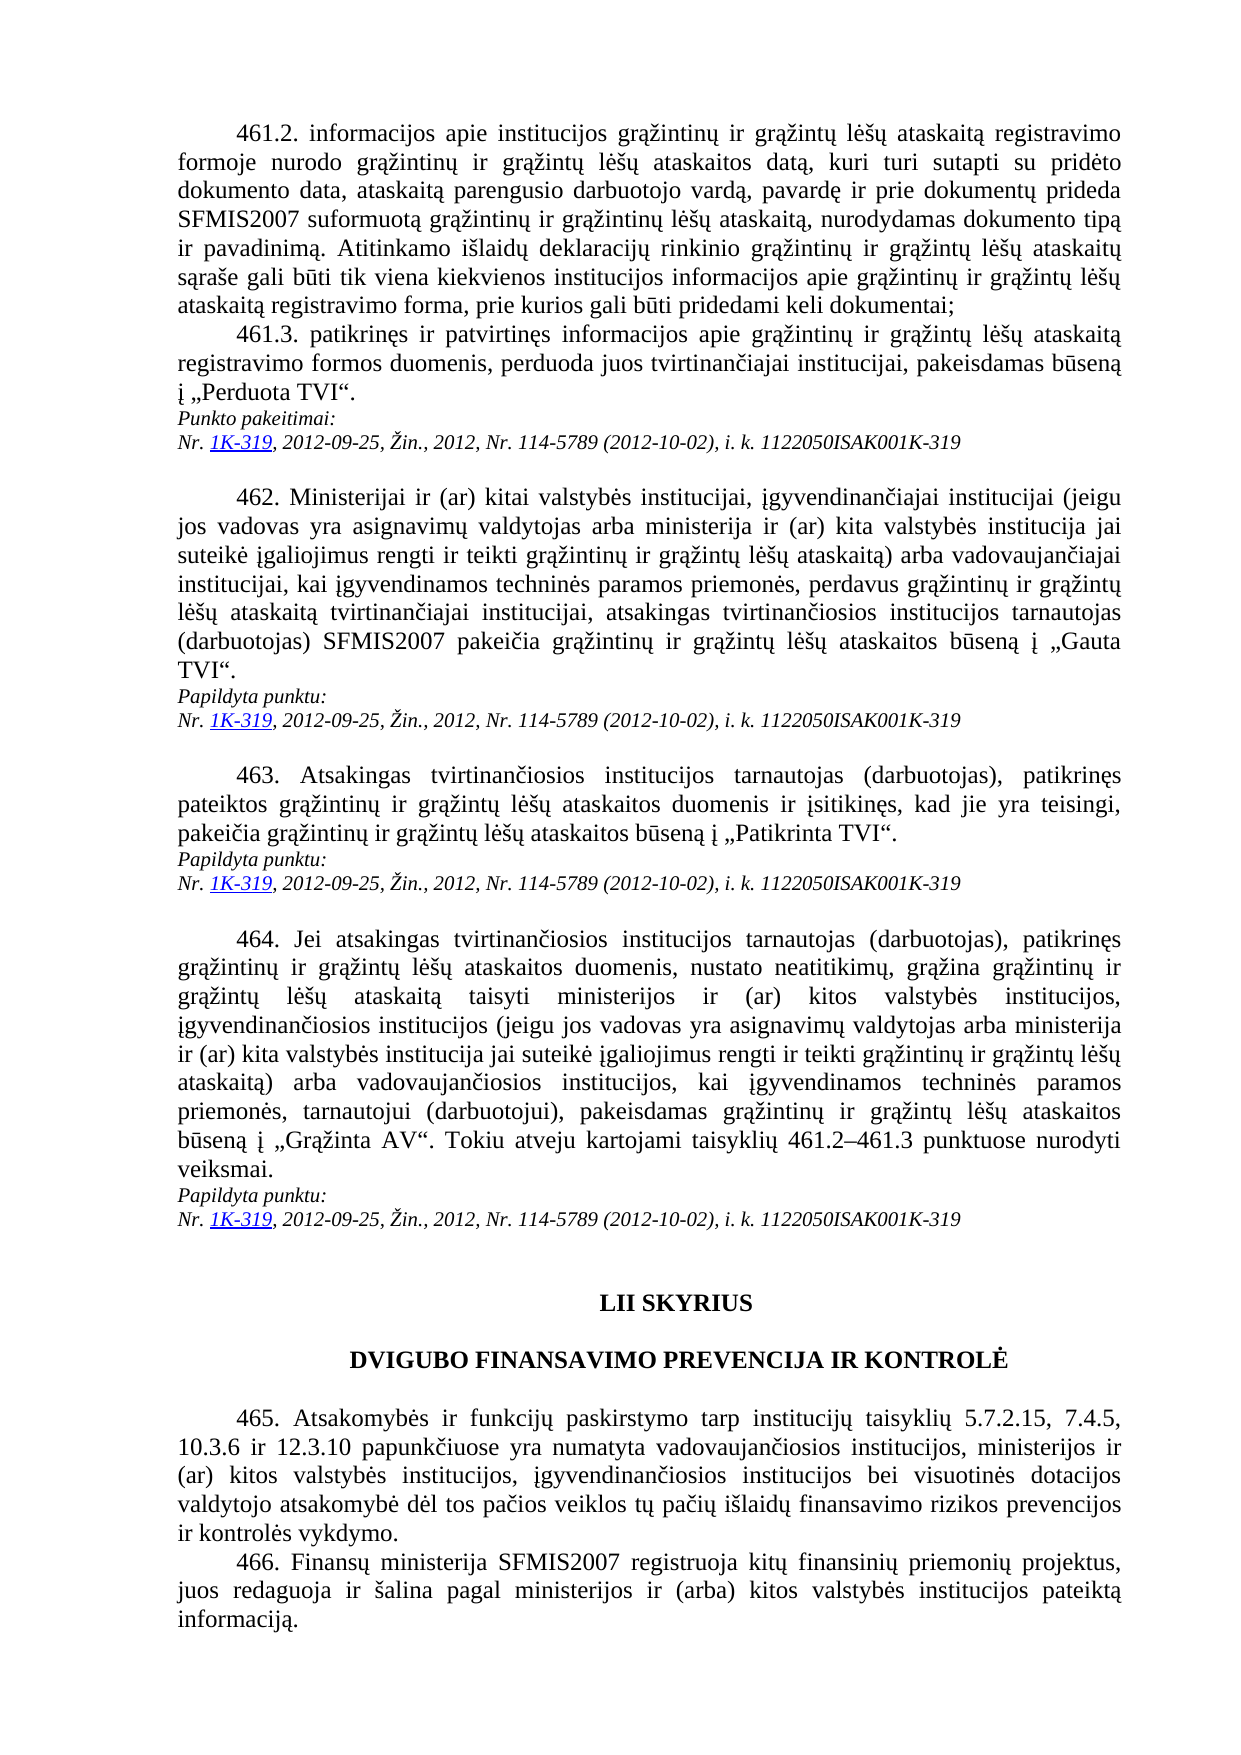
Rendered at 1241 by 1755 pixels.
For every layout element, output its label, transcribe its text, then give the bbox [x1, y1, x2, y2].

text 464. Jei atsakingas tvirtinančiosios institucijos tarnautojas (darbuotojas), patikrinęs grąžintinų ir grąžintų lėšų ataskaitos duomenis, nustato neatitikimų, grąžina grąžintinų ir grąžintų lėšų ataskaitą taisyti ministerijos ir (ar) kitos valstybės institucijos, įgyvendinančiosios institucijos (jeigu jos vadovas yra asignavimų valdytojas arba ministerija ir (ar) kita valstybės institucija jai suteikė įgaliojimus rengti ir teikti grąžintinų ir grąžintų lėšų ataskaitą) arba vadovaujančiosios institucijos, kai įgyvendinamos techninės paramos priemonės, tarnautojui (darbuotojui), pakeisdamas grąžintinų ir grąžintų lėšų ataskaitos būseną į „Grąžinta AV“. Tokiu atveju kartojami taisyklių 461.2–461.3 punktuose nurodyti veiksmai. [177, 924, 1122, 1182]
text Papildyta punktu: [177, 847, 1122, 871]
text Nr. 1K-319, 2012-09-25, Žin., 2012, Nr. 114-5789 (2012-10-02), i. k. 1122050ISAK001K-319 [177, 708, 1122, 732]
text 463. Atsakingas tvirtinančiosios institucijos tarnautojas (darbuotojas), patikrinęs pateiktos grąžintinų ir grąžintų lėšų ataskaitos duomenis ir įsitikinęs, kad jie yra teisingi, pakeičia grąžintinų ir grąžintų lėšų ataskaitos būseną į „Patikrinta TVI“. [177, 761, 1122, 847]
text DVIGUBO FINANSAVIMO PREVENCIJA IR KONTROLĖ [177, 1346, 1122, 1374]
text Punkto pakeitimai: [177, 406, 1122, 430]
text Nr. 1K-319, 2012-09-25, Žin., 2012, Nr. 114-5789 (2012-10-02), i. k. 1122050ISAK001K-319 [177, 871, 1122, 895]
text 461.2. informacijos apie institucijos grąžintinų ir grąžintų lėšų ataskaitą registravimo formoje nurodo grąžintinų ir grąžintų lėšų ataskaitos datą, kuri turi sutapti su pridėto dokumento data, ataskaitą parengusio darbuotojo vardą, pavardę ir prie dokumentų prideda SFMIS2007 suformuotą grąžintinų ir grąžintinų lėšų ataskaitą, nurodydamas dokumento tipą ir pavadinimą. Atitinkamo išlaidų deklaracijų rinkinio grąžintinų ir grąžintų lėšų ataskaitų sąraše gali būti tik viena kiekvienos institucijos informacijos apie grąžintinų ir grąžintų lėšų ataskaitą registravimo forma, prie kurios gali būti pridedami keli dokumentai; [177, 118, 1122, 319]
text 461.3. patikrinęs ir patvirtinęs informacijos apie grąžintinų ir grąžintų lėšų ataskaitą registravimo formos duomenis, perduoda juos tvirtinančiajai institucijai, pakeisdamas būseną į „Perduota TVI“. [177, 319, 1122, 406]
text 462. Ministerijai ir (ar) kitai valstybės institucijai, įgyvendinančiajai institucijai (jeigu jos vadovas yra asignavimų valdytojas arba ministerija ir (ar) kita valstybės institucija jai suteikė įgaliojimus rengti ir teikti grąžintinų ir grąžintų lėšų ataskaitą) arba vadovaujančiajai institucijai, kai įgyvendinamos techninės paramos priemonės, perdavus grąžintinų ir grąžintų lėšų ataskaitą tvirtinančiajai institucijai, atsakingas tvirtinančiosios institucijos tarnautojas (darbuotojas) SFMIS2007 pakeičia grąžintinų ir grąžintų lėšų ataskaitos būseną į „Gauta TVI“. [177, 482, 1122, 684]
text Papildyta punktu: [177, 684, 1122, 708]
text Papildyta punktu: [177, 1182, 1122, 1207]
text LII SKYRIUS [177, 1288, 1122, 1317]
text 465. Atsakomybės ir funkcijų paskirstymo tarp institucijų taisyklių 5.7.2.15, 7.4.5, 10.3.6 ir 12.3.10 papunkčiuose yra numatyta vadovaujančiosios institucijos, ministerijos ir (ar) kitos valstybės institucijos, įgyvendinančiosios institucijos bei visuotinės dotacijos valdytojo atsakomybė dėl tos pačios veiklos tų pačių išlaidų finansavimo rizikos prevencijos ir kontrolės vykdymo. [177, 1403, 1122, 1547]
text 466. Finansų ministerija SFMIS2007 registruoja kitų finansinių priemonių projektus, juos redaguoja ir šalina pagal ministerijos ir (arba) kitos valstybės institucijos pateiktą informaciją. [177, 1547, 1122, 1633]
text Nr. 1K-319, 2012-09-25, Žin., 2012, Nr. 114-5789 (2012-10-02), i. k. 1122050ISAK001K-319 [177, 430, 1122, 454]
text Nr. 1K-319, 2012-09-25, Žin., 2012, Nr. 114-5789 (2012-10-02), i. k. 1122050ISAK001K-319 [177, 1207, 1122, 1231]
